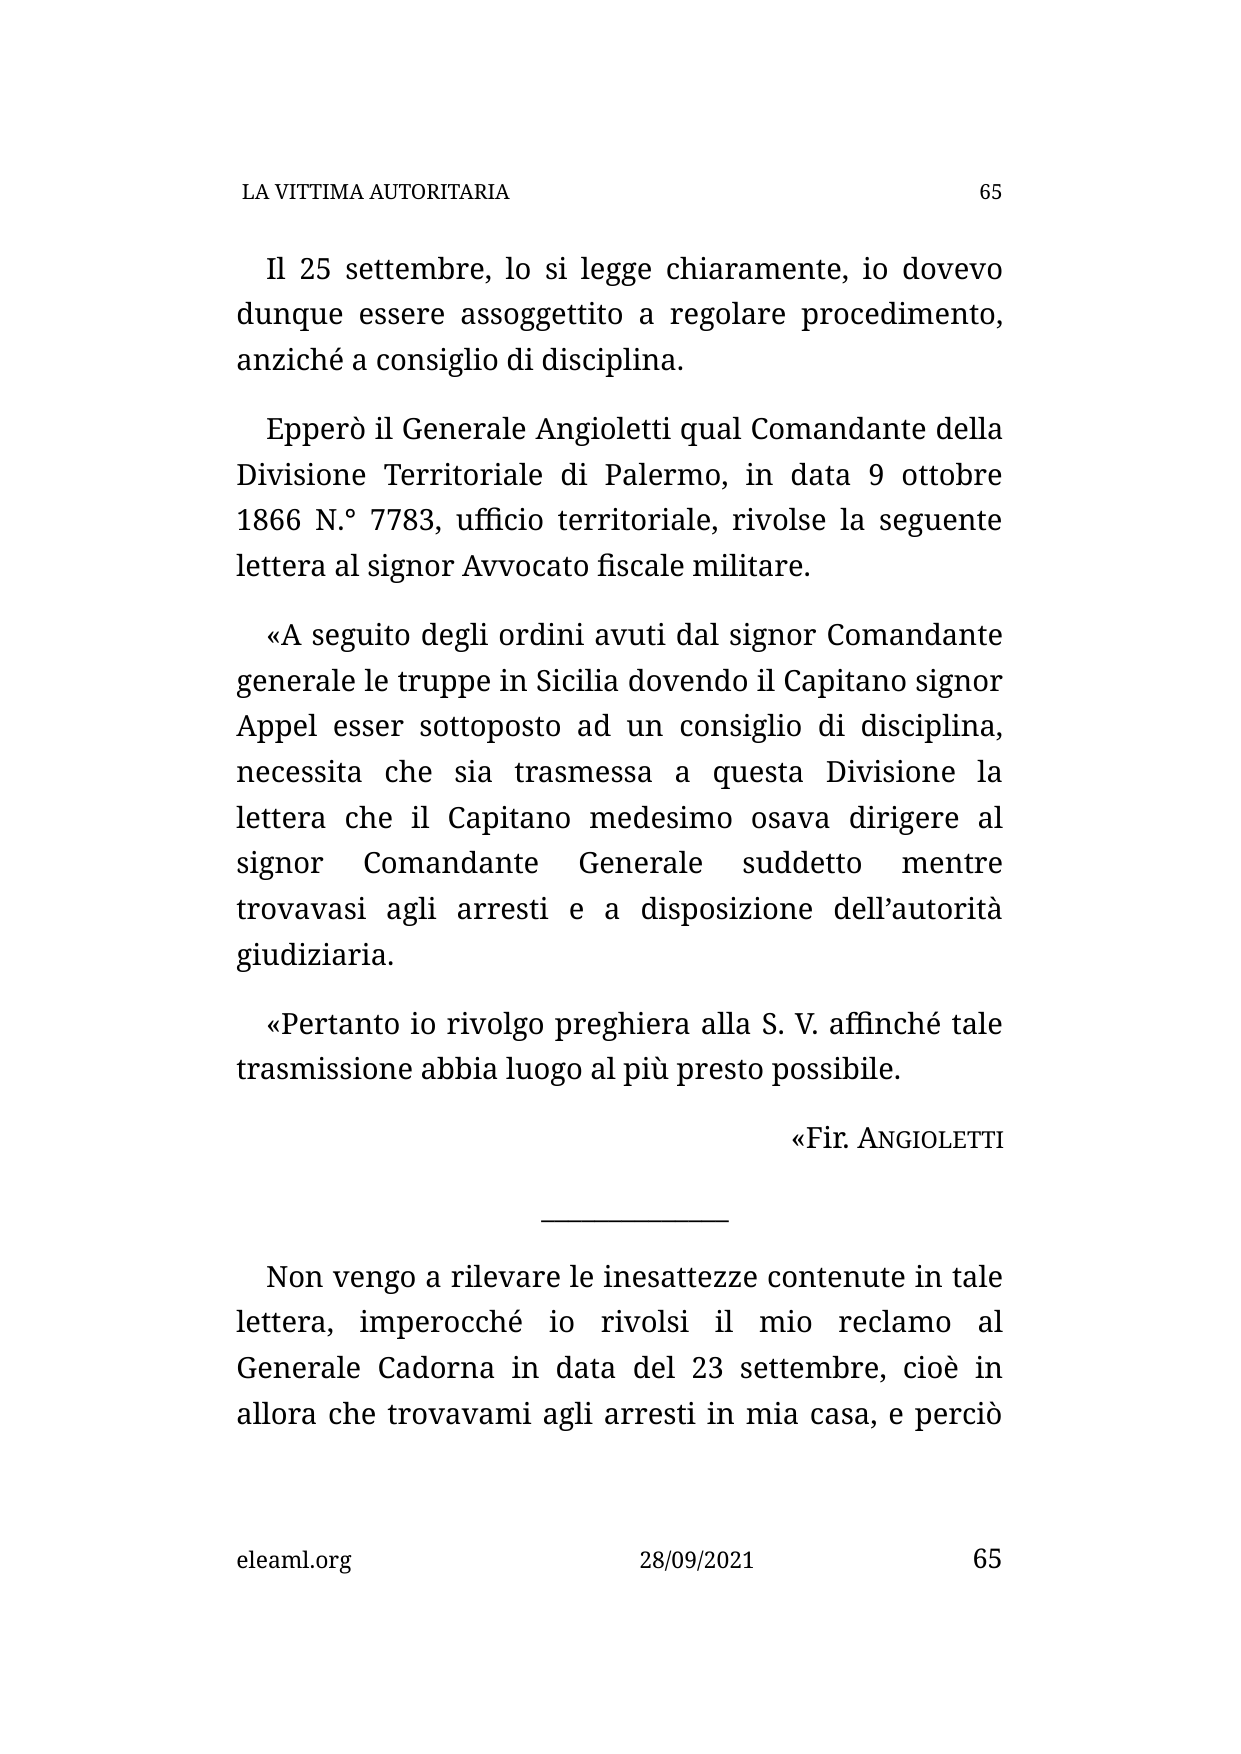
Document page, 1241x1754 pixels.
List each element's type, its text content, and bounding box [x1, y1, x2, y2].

text «Fir. Angioletti [236, 1118, 1004, 1157]
text Non vengo a rilevare le inesattezze contenute in tale lettera, imperocché io rivolsi il mio reclamo al Generale Cadorna in data del 23 settembre, cioè in allora che trovavami agli arresti in mia casa, e perciò [236, 1256, 1004, 1433]
text Il 25 settembre, lo si legge chiaramente, io dovevo dunque essere assoggettito a regolare procedimento, anziché a consiglio di disciplina. [236, 248, 1004, 379]
text «A seguito degli ordini avuti dal signor Comandante generale le truppe in Sicilia dovendo il Capitano signor Appel esser sottoposto ad un consiglio di disciplina, necessita che sia trasmessa a questa Divisione la lettera che il Capitano medesimo osava dirigere al signor Comandante Generale suddetto mentre trovavasi agli arresti e a disposizione dell’autorità giudiziaria. [236, 614, 1004, 973]
text Epperò il Generale Angioletti qual Comandante della Divisione Territoriale di Palermo, in data 9 ottobre 1866 N.° 7783, ufficio territoriale, rivolse la seguente lettera al signor Avvocato fiscale militare. [236, 408, 1004, 585]
text ______________ [236, 1187, 1004, 1227]
text «Pertanto io rivolgo preghiera alla S. V. affinché tale trasmissione abbia luogo al più presto possibile. [236, 1003, 1004, 1088]
